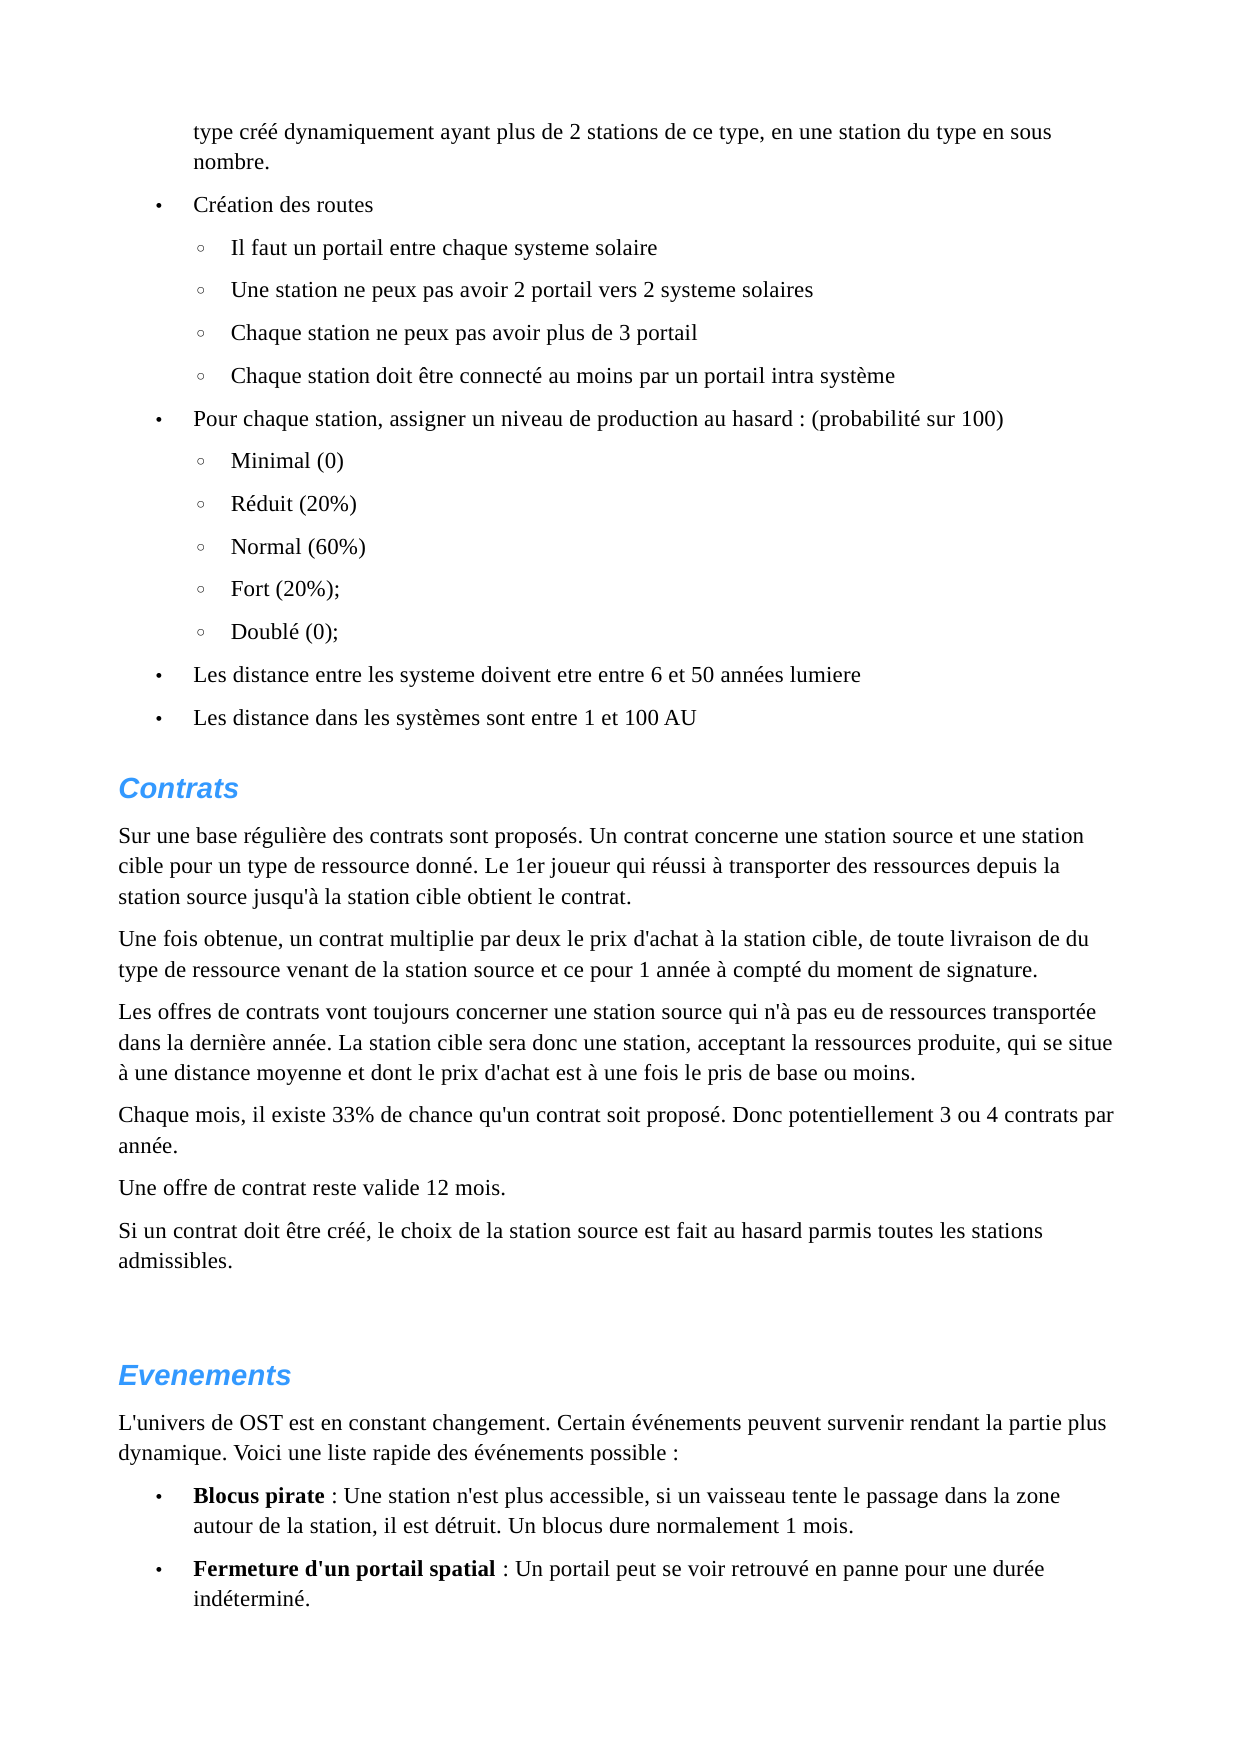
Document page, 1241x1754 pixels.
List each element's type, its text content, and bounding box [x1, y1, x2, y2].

list Il faut un portail entre chaque systeme solaire [193, 234, 1122, 260]
text Une fois obtenue, un contrat multiplie par deux le prix d'achat à la station cible, de toute livraison de du type de ressource venant de la station source et ce pour 1 année à compté du moment de signature. [118, 925, 1122, 982]
text Une offre de contrat reste valide 12 mois. [118, 1174, 1122, 1201]
list Chaque station doit être connecté au moins par un portail intra système [193, 362, 1122, 388]
list Normal (60%) [193, 533, 1122, 559]
list Chaque station ne peux pas avoir plus de 3 portail [193, 319, 1122, 346]
subtitle Evenements [118, 1358, 1122, 1391]
text Chaque mois, il existe 33% de chance qu'un contrat soit proposé. Donc potentiellement 3 ou 4 contrats par année. [118, 1101, 1122, 1158]
list Minimal (0) [193, 447, 1122, 474]
list Fermeture d'un portail spatial : Un portail peut se voir retrouvé en panne pour une durée indéterminé. [156, 1554, 1122, 1611]
list Les distance entre les systeme doivent etre entre 6 et 50 années lumiere [156, 661, 1122, 687]
text Sur une base régulière des contrats sont proposés. Un contrat concerne une station source et une station cible pour un type de ressource donné. Le 1er joueur qui réussi à transporter des ressources depuis la station source jusqu'à la station cible obtient le contrat. [118, 822, 1122, 909]
list Réduit (20%) [193, 490, 1122, 516]
list Une station ne peux pas avoir 2 portail vers 2 systeme solaires [193, 276, 1122, 303]
text L'univers de OST est en constant changement. Certain événements peuvent survenir rendant la partie plus dynamique. Voici une liste rapide des événements possible : [118, 1409, 1122, 1465]
list Blocus pirate : Une station n'est plus accessible, si un vaisseau tente le passage dans la zone autour de la station, il est détruit. Un blocus dure normalement 1 mois. [156, 1482, 1122, 1538]
subtitle Contrats [118, 771, 1122, 805]
list Création des routes [156, 191, 1122, 217]
list Doublé (0); [193, 618, 1122, 644]
text Si un contrat doit être créé, le choix de la station source est fait au hasard parmis toutes les stations admissibles. [118, 1217, 1122, 1274]
text Les offres de contrats vont toujours concerner une station source qui n'à pas eu de ressources transportée dans la dernière année. La station cible sera donc une station, acceptant la ressources produite, qui se situe à une distance moyenne et dont le prix d'achat est à une fois le pris de base ou moins. [118, 998, 1122, 1085]
list type créé dynamiquement ayant plus de 2 stations de ce type, en une station du type en sous nombre. [156, 118, 1122, 175]
list Fort (20%); [193, 575, 1122, 602]
list Pour chaque station, assigner un niveau de production au hasard : (probabilité sur 100) [156, 404, 1122, 431]
list Les distance dans les systèmes sont entre 1 et 100 AU [156, 703, 1122, 730]
